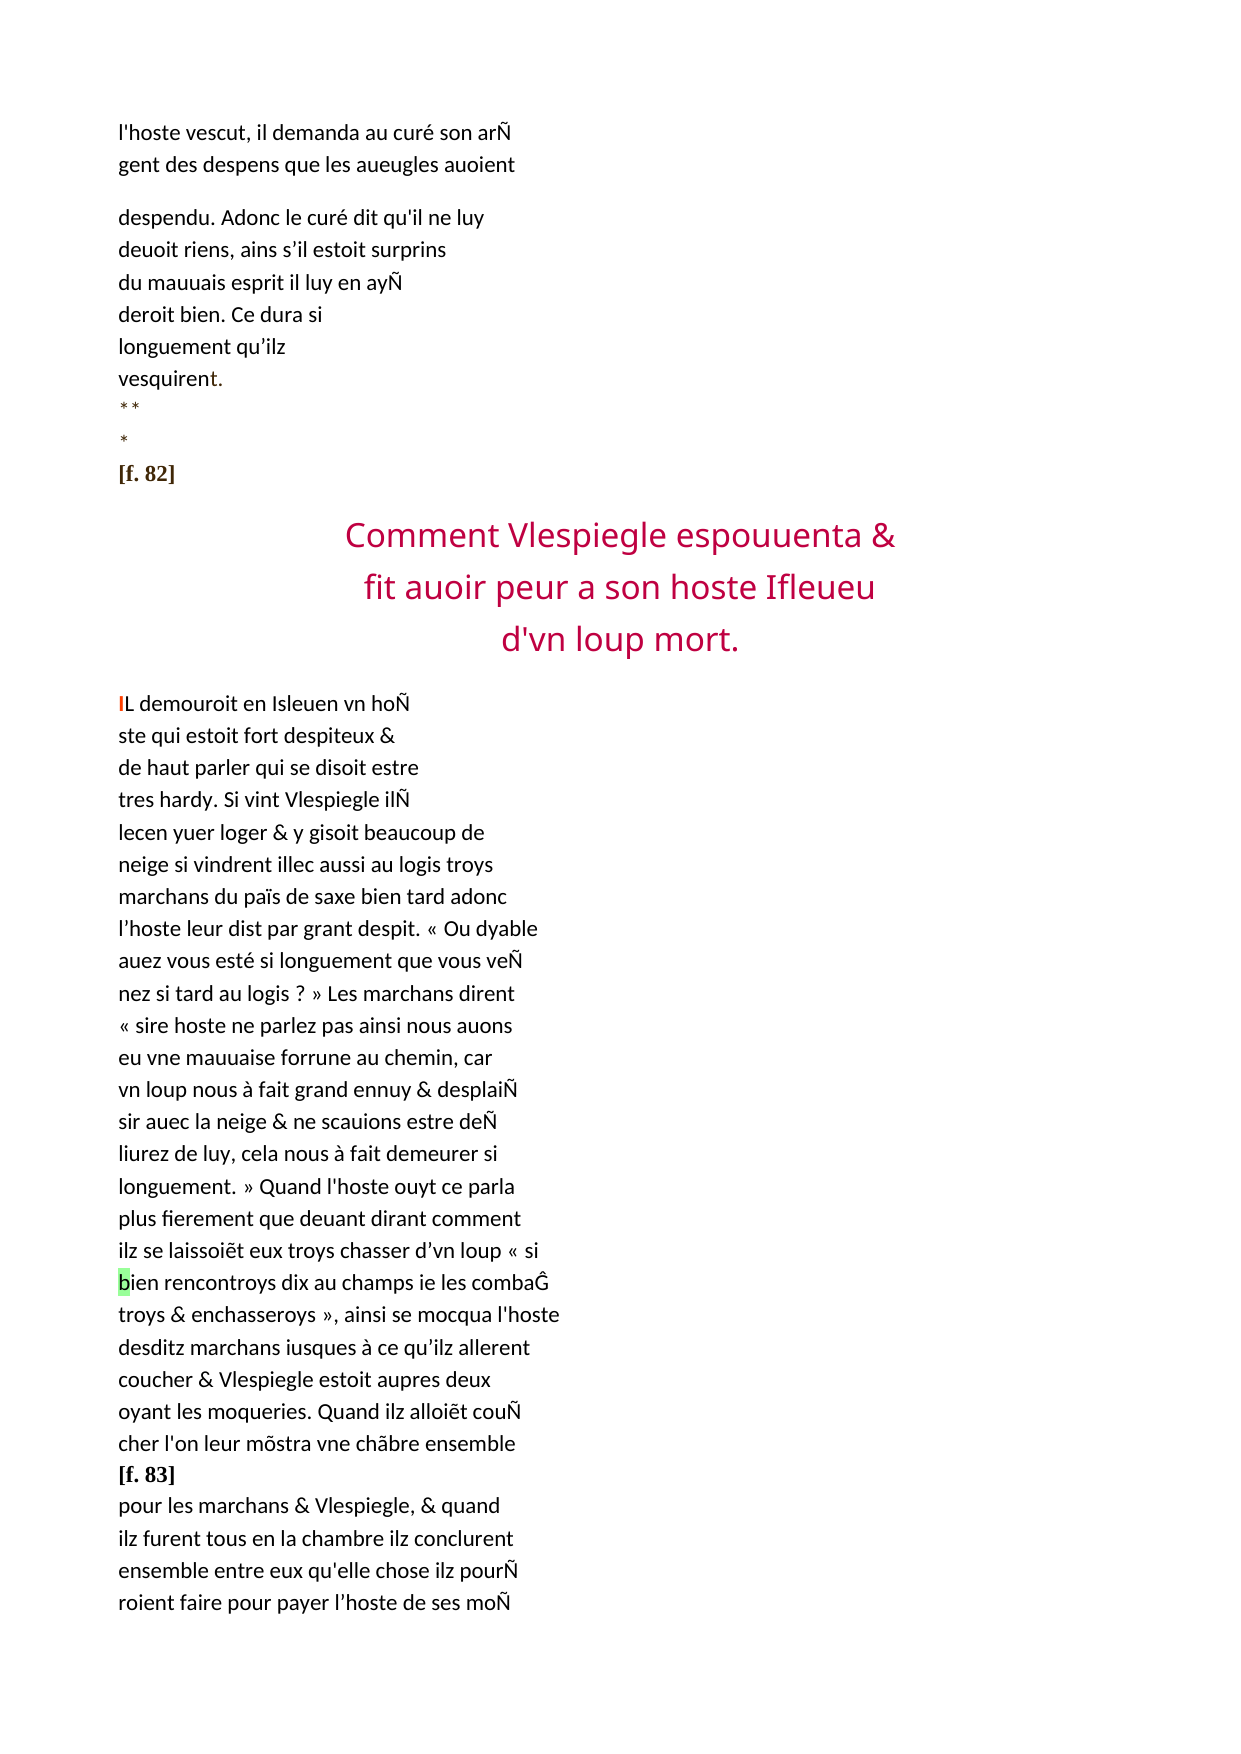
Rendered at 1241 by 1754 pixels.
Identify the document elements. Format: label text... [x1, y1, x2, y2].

text l'hoste vescut, il demanda au curé son arÑ gent des despens que les aueugles auoient [118, 118, 1122, 178]
text despendu. Adonc le curé dit qu'il ne luy deuoit riens, ains s’il estoit surprins du mauuais esprit il luy en ayÑ deroit bien. Ce dura si longuement qu’ilz vesquirent. ** * [f. 82] [118, 203, 1122, 487]
text IL demouroit en Isleuen vn hoÑ ste qui estoit fort despiteux & de haut parler qui se disoit estre tres hardy. Si vint Vlespiegle ilÑ lecen yuer loger & y gisoit beaucoup de neige si vindrent illec aussi au logis troys marchans du païs de saxe bien tard adonc l’hoste leur dist par grant despit. « Ou dyable auez vous esté si longuement que vous veÑ nez si tard au logis ? » Les marchans dirent « sire hoste ne parlez pas ainsi nous auons eu vne mauuaise forrune au chemin, car vn loup nous à fait grand ennuy & desplaiÑ sir auec la neige & ne scauions estre deÑ liurez de luy, cela nous à fait demeurer si longuement. » Quand l'hoste ouyt ce parla plus fierement que deuant dirant comment ilz se laissoiẽt eux troys chasser d’vn loup « si bien rencontroys dix au champs ie les combaĜ troys & enchasseroys », ainsi se mocqua l'hoste desditz marchans iusques à ce qu’ilz allerent coucher & Vlespiegle estoit aupres deux oyant les moqueries. Quand ilz alloiẽt couÑ cher l'on leur mõstra vne chãbre ensemble [f. 83] pour les marchans & Vlespiegle, & quand ilz furent tous en la chambre ilz conclurent ensemble entre eux qu'elle chose ilz pourÑ roient faire pour payer l’hoste de ses moÑ [118, 689, 1122, 1616]
text Comment Vlespiegle espouuenta & fit auoir peur a son hoste Ifleueu d'vn loup mort. [118, 512, 1122, 661]
